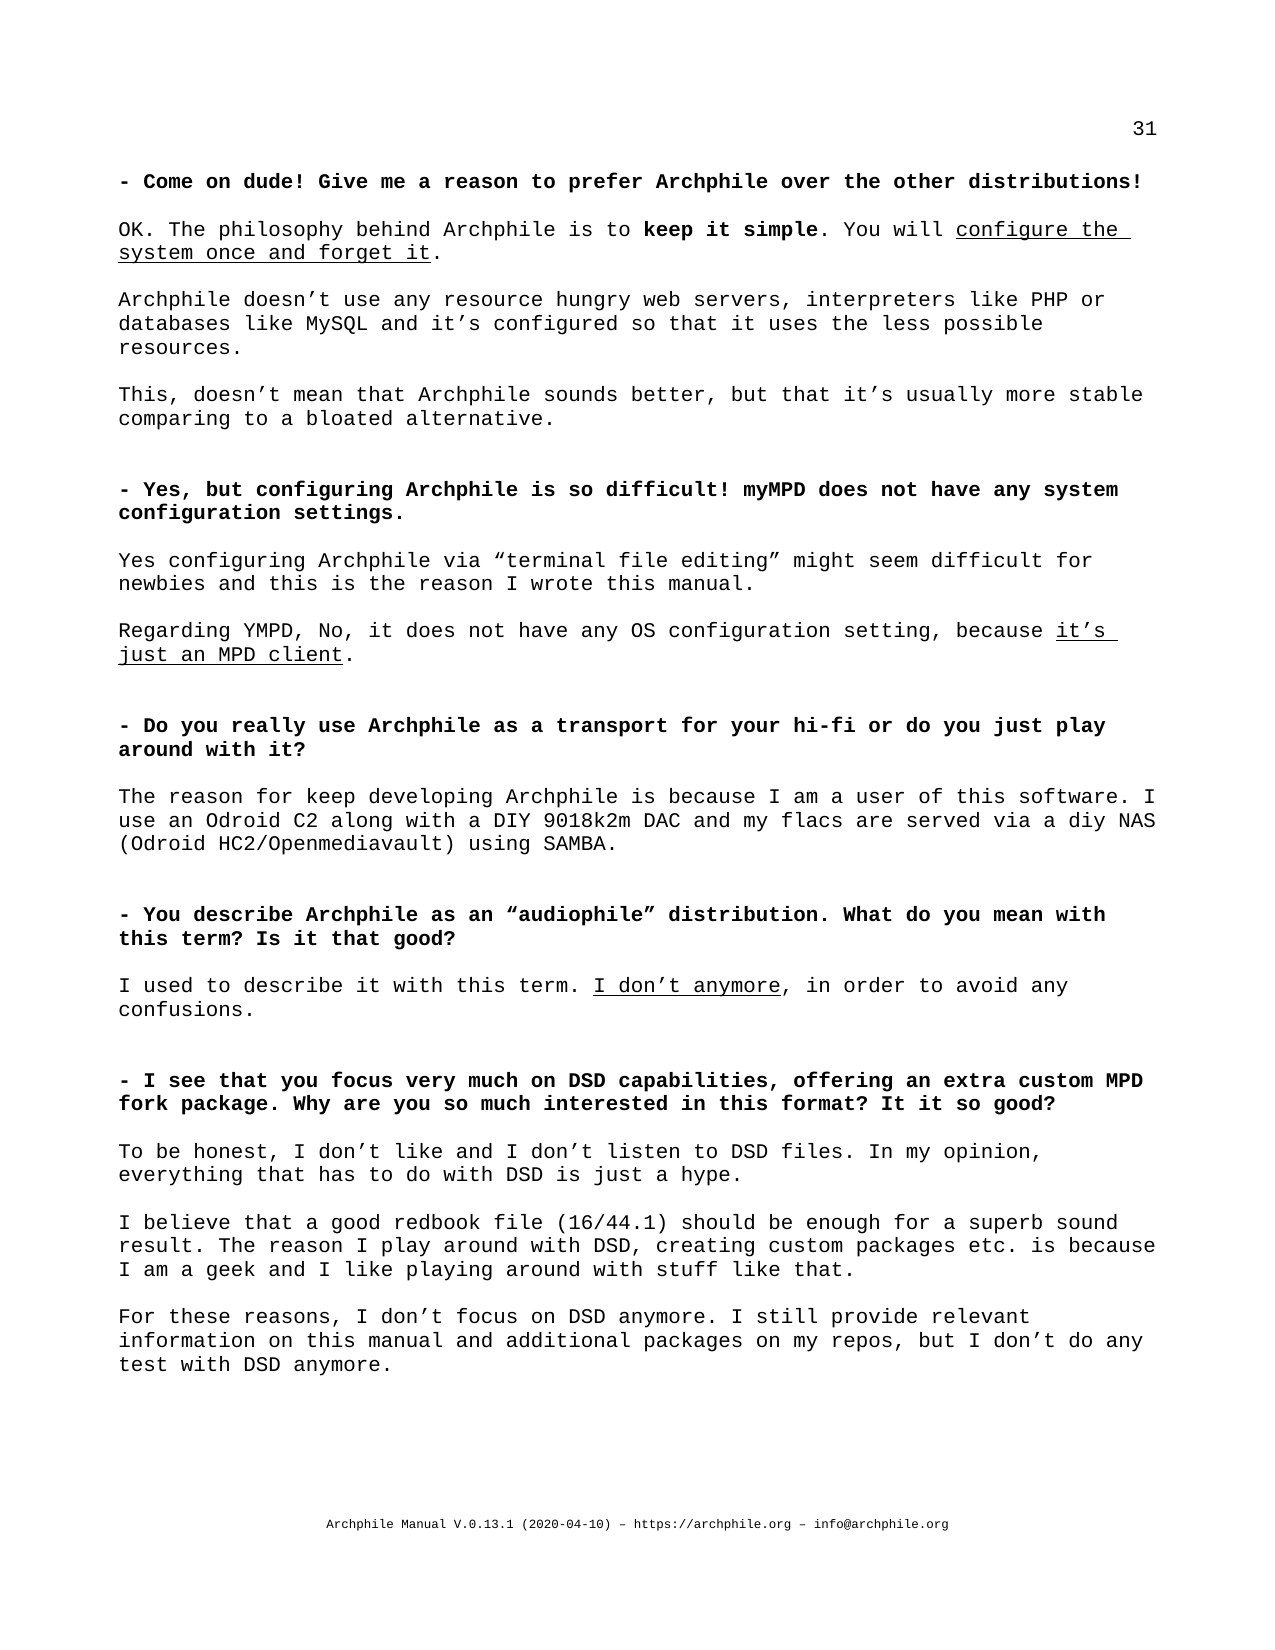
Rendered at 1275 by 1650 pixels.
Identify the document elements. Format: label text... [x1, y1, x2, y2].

text - Yes, but configuring Archphile is so difficult! myMPD does not have any system configuration settings. [118, 479, 1157, 526]
text Yes configuring Archphile via “terminal file editing” might seem difficult for newbies and this is the reason I wrote this manual. [118, 549, 1157, 597]
text This, doesn’t mean that Archphile sounds better, but that it’s usually more stable comparing to a bloated alternative. [118, 384, 1157, 431]
text I believe that a good redbook file (16/44.1) should be enough for a superb sound result. The reason I play around with DSD, creating custom packages etc. is because I am a geek and I like playing around with stuff like that. [118, 1212, 1157, 1283]
text OK. The philosophy behind Archphile is to keep it simple. You will configure the system once and forget it. [118, 218, 1157, 266]
text - Come on dude! Give me a reason to prefer Archphile over the other distributions! [118, 171, 1157, 195]
text - You describe Archphile as an “audiophile” distribution. What do you mean with this term? Is it that good? [118, 904, 1157, 952]
text The reason for keep developing Archphile is because I am a user of this software. I use an Odroid C2 along with a DIY 9018k2m DAC and my flacs are served via a diy NAS (Odroid HC2/Openmediavault) using SAMBA. [118, 786, 1157, 857]
text - Do you really use Archphile as a transport for your hi-fi or do you just play around with it? [118, 715, 1157, 762]
text Archphile doesn’t use any resource hungry web servers, interpreters like PHP or databases like MySQL and it’s configured so that it uses the less possible resources. [118, 289, 1157, 360]
text To be honest, I don’t like and I don’t listen to DSD files. In my opinion, everything that has to do with DSD is just a hype. [118, 1141, 1157, 1188]
text I used to describe it with this term. I don’t anymore, in order to avoid any confusions. [118, 975, 1157, 1022]
text For these reasons, I don’t focus on DSD anymore. I still provide relevant information on this manual and additional packages on my repos, but I don’t do any test with DSD anymore. [118, 1306, 1157, 1377]
text Regarding YMPD, No, it does not have any OS configuration setting, because it’s just an MPD client. [118, 621, 1157, 668]
text - I see that you focus very much on DSD capabilities, offering an extra custom MPD fork package. Why are you so much interested in this format? It it so good? [118, 1070, 1157, 1117]
